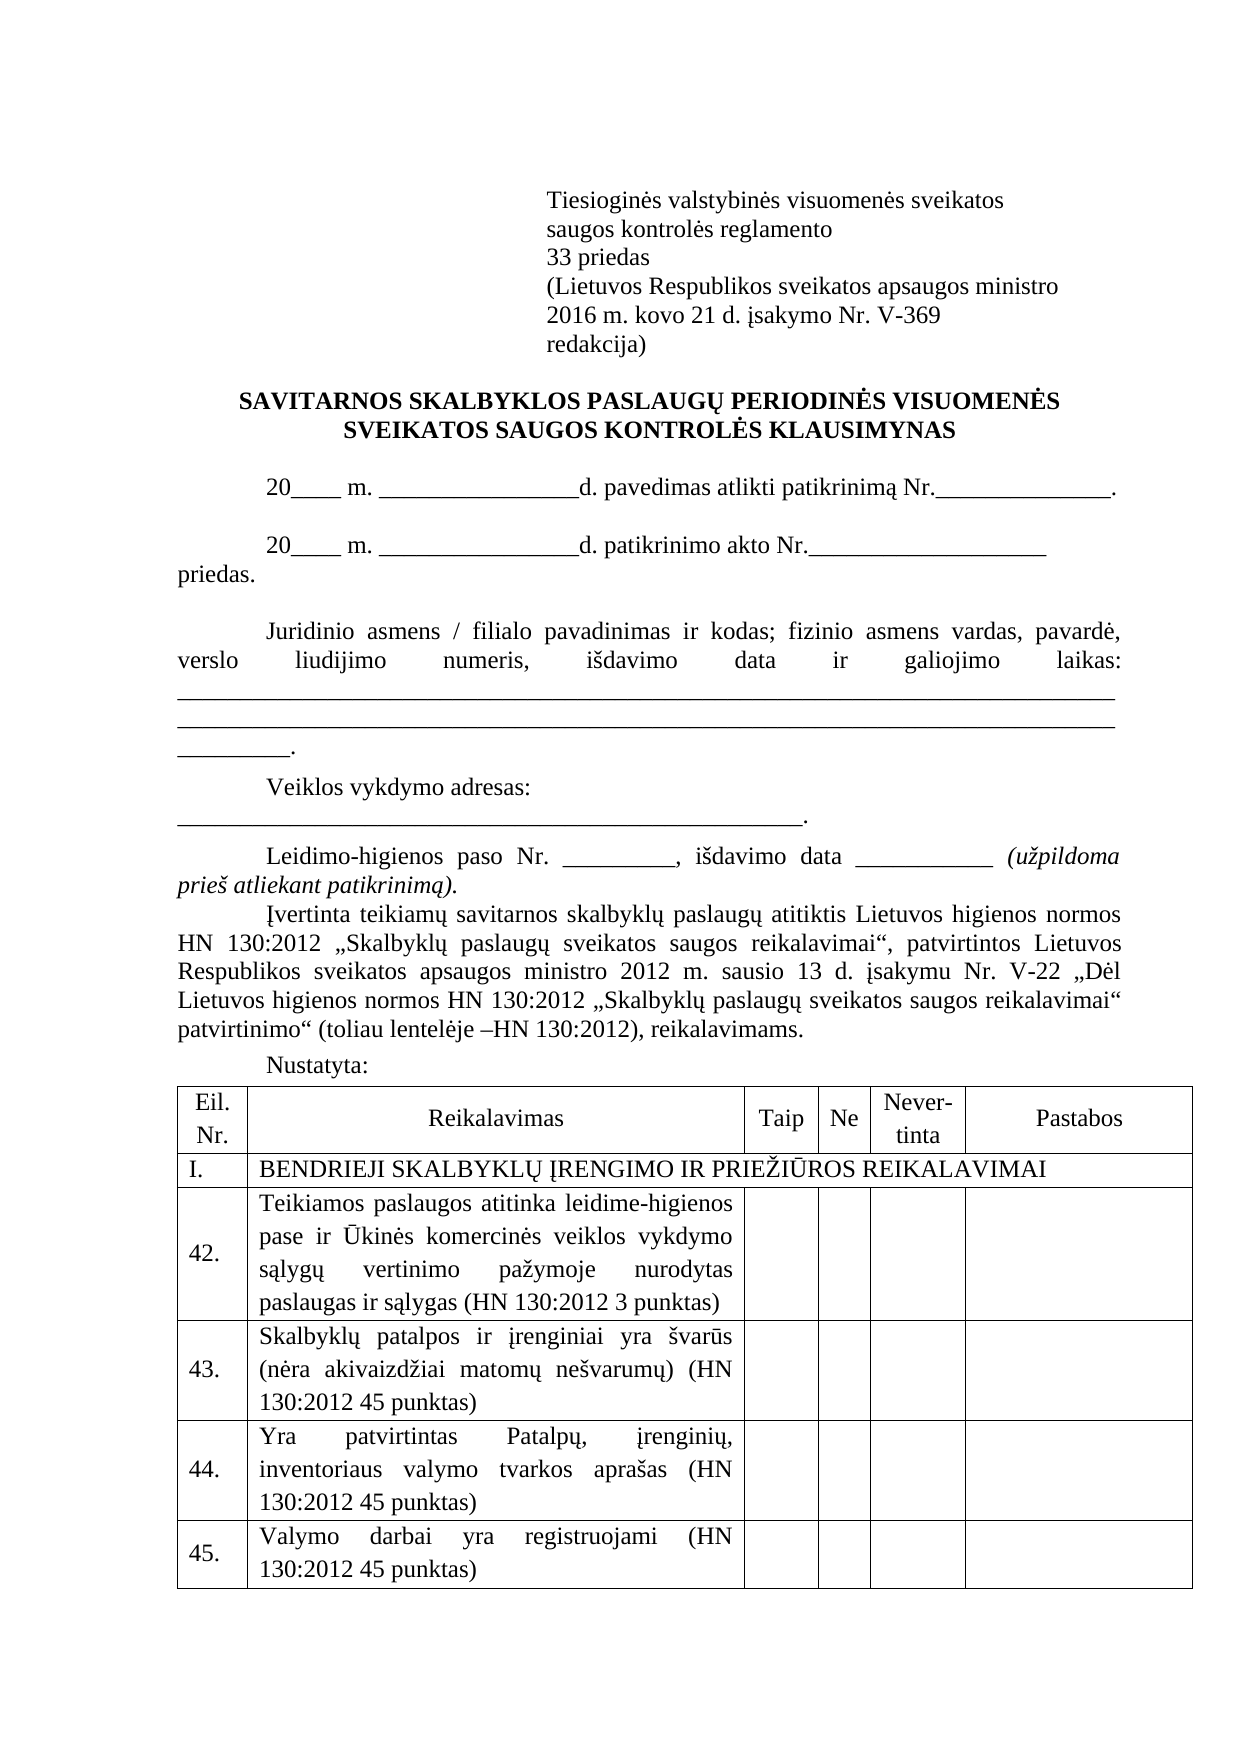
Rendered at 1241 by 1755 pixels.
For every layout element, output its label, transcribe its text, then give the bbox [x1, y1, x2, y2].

text SAVITARNOS SKALBYKLOS PASLAUGŲ PERIODINĖS VISUOMENĖS SVEIKATOS SAUGOS KONTROLĖS KLAUSIMYNAS [177, 386, 1122, 444]
table_cell Skalbyklų patalpos ir įrenginiai yra švarūs (nėra akivaizdžiai matomų nešvarumų) (HN 130:2012 45 punktas) [248, 1321, 744, 1420]
text 20____ m. ________________d. pavedimas atlikti patikrinimą Nr.______________. [177, 472, 1122, 501]
text 20____ m. ________________d. patikrinimo akto Nr.___________________ priedas. [177, 530, 1122, 587]
table_cell [871, 1321, 965, 1420]
text Nustatyta: [177, 1050, 1122, 1079]
text Veiklos vykdymo adresas: __________________________________________________. [177, 772, 1122, 829]
text (Lietuvos Respublikos sveikatos apsaugos ministro [177, 271, 1157, 300]
table_cell [871, 1421, 965, 1520]
table_cell [966, 1521, 1192, 1587]
table_cell I. [178, 1154, 247, 1187]
text Juridinio asmens / filialo pavadinimas ir kodas; fizinio asmens vardas, pavardė, verslo liudijimo numeris, išdavimo data ir galiojimo laikas: _______________________________________________________________________________________________________________________________________________________________. [177, 616, 1122, 760]
table_cell [745, 1188, 818, 1320]
table_cell BENDRIEJI SKALBYKLŲ ĮRENGIMO IR PRIEŽIŪROS REIKALAVIMAI [248, 1154, 1192, 1187]
table_cell Yra patvirtintas Patalpų, įrenginių, inventoriaus valymo tvarkos aprašas (HN 130:2012 45 punktas) [248, 1421, 744, 1520]
text 2016 m. kovo 21 d. įsakymo Nr. V-369 [177, 300, 1157, 329]
table_cell [819, 1421, 870, 1520]
text saugos kontrolės reglamento [177, 214, 1157, 242]
table_cell 43. [178, 1321, 247, 1420]
table_header Reikalavimas [248, 1087, 744, 1153]
table_cell [745, 1421, 818, 1520]
table_cell [745, 1321, 818, 1420]
table_header Never- tinta [871, 1087, 965, 1153]
text Įvertinta teikiamų savitarnos skalbyklų paslaugų atitiktis Lietuvos higienos normos HN 130:2012 „Skalbyklų paslaugų sveikatos saugos reikalavimai“, patvirtintos Lietuvos Respublikos sveikatos apsaugos ministro 2012 m. sausio 13 d. įsakymu Nr. V-22 „Dėl Lietuvos higienos normos HN 130:2012 „Skalbyklų paslaugų sveikatos saugos reikalavimai“ patvirtinimo“ (toliau lentelėje –HN 130:2012), reikalavimams. [177, 899, 1122, 1043]
table_cell [966, 1421, 1192, 1520]
table_cell 44. [178, 1421, 247, 1520]
table_cell [819, 1521, 870, 1587]
table_cell [819, 1188, 870, 1320]
table_cell [745, 1521, 818, 1587]
table_cell 42. [178, 1188, 247, 1320]
table_cell [819, 1321, 870, 1420]
text 33 priedas [177, 242, 1157, 271]
table_cell [966, 1188, 1192, 1320]
table_cell Teikiamos paslaugos atitinka leidime-higienos pase ir Ūkinės komercinės veiklos vykdymo sąlygų vertinimo pažymoje nurodytas paslaugas ir sąlygas (HN 130:2012 3 punktas) [248, 1188, 744, 1320]
table_cell Valymo darbai yra registruojami (HN 130:2012 45 punktas) [248, 1521, 744, 1587]
table_header Ne [819, 1087, 870, 1153]
table_cell [966, 1321, 1192, 1420]
text Leidimo-higienos paso Nr. _________, išdavimo data ___________ (užpildoma prieš atliekant patikrinimą). [177, 841, 1122, 899]
table_cell [871, 1188, 965, 1320]
text redakcija) [177, 329, 1157, 357]
text Tiesioginės valstybinės visuomenės sveikatos [177, 185, 1157, 214]
table_header Eil. Nr. [178, 1087, 247, 1153]
table_header Taip [745, 1087, 818, 1153]
table_cell [871, 1521, 965, 1587]
table_header Pastabos [966, 1087, 1192, 1153]
table_cell 45. [178, 1521, 247, 1587]
